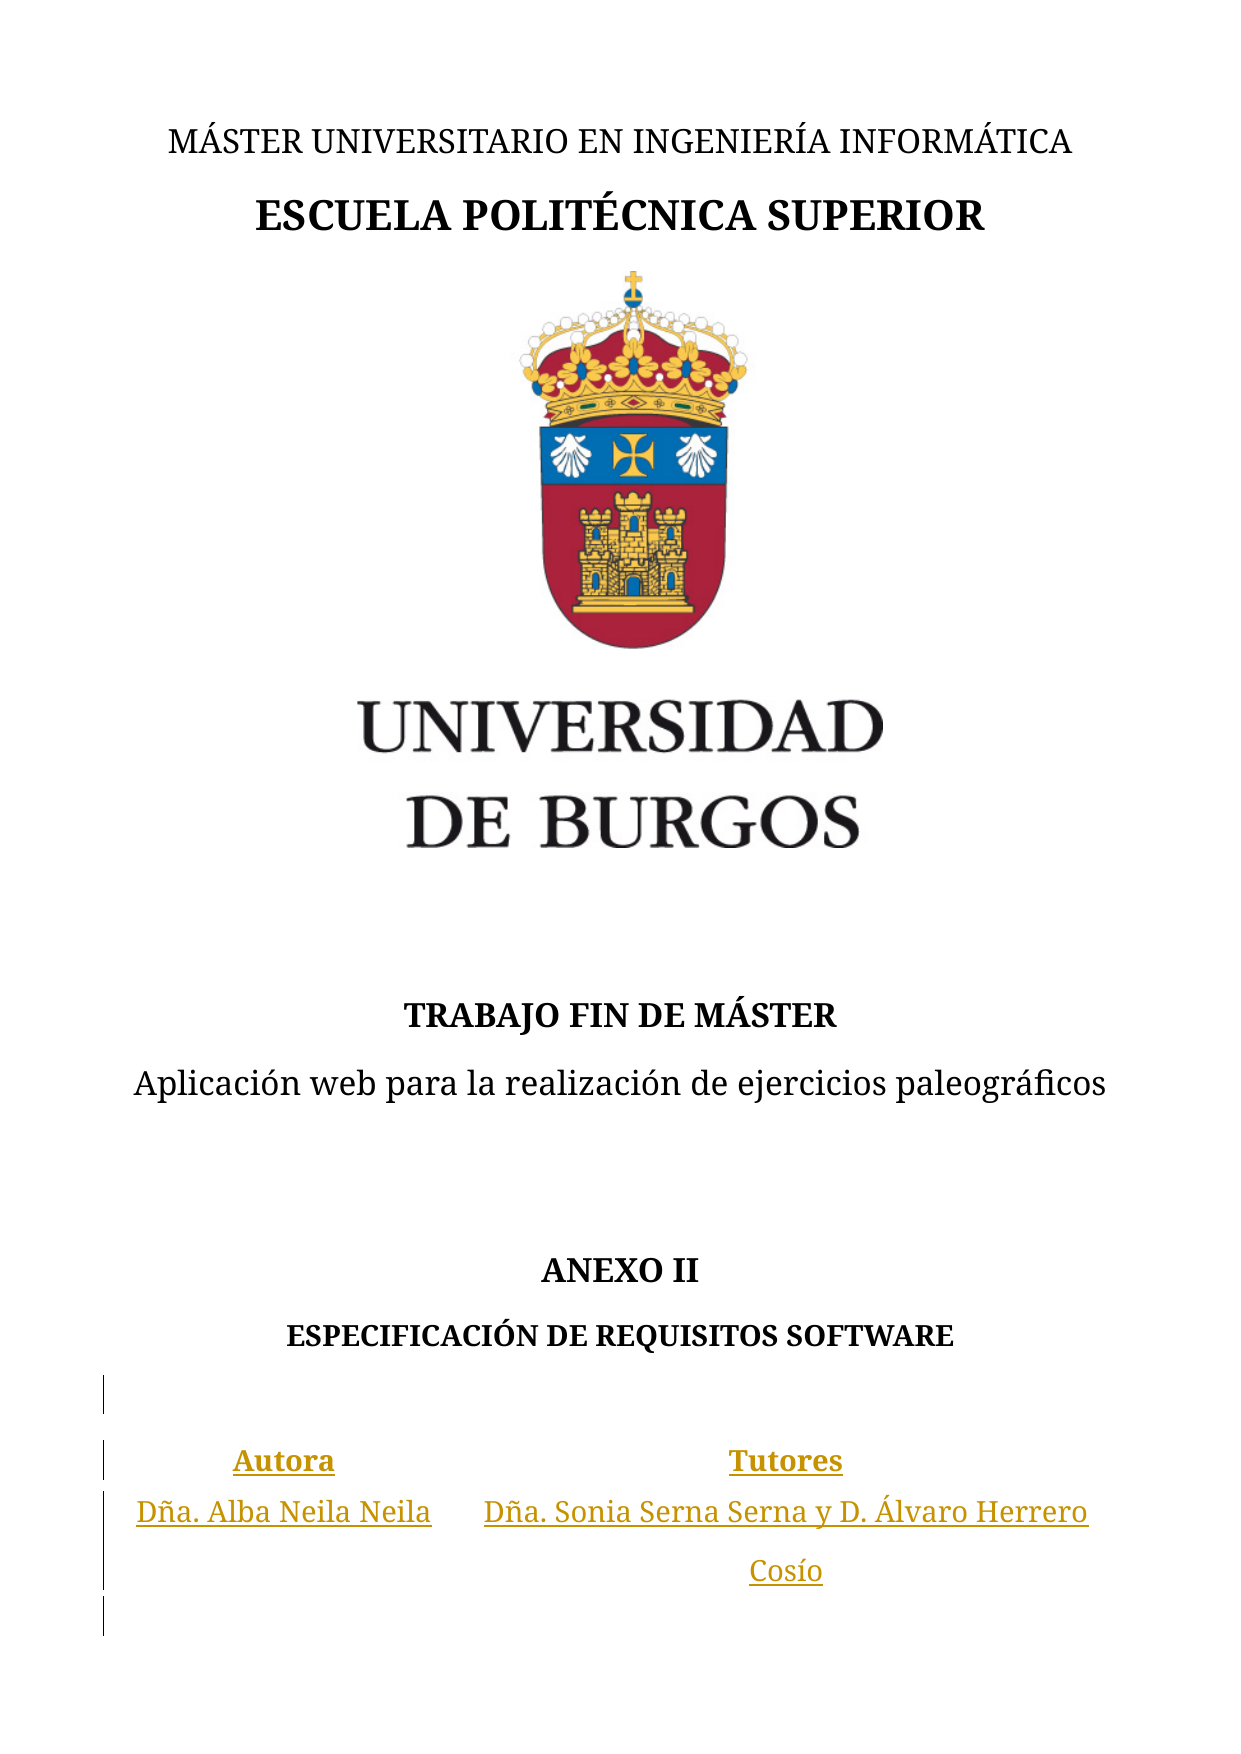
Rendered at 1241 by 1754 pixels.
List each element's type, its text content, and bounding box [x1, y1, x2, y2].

table_cell Dña. Alba Neila Neila [118, 1485, 449, 1596]
picture [357, 271, 883, 848]
table_header Autora [118, 1434, 449, 1485]
text Aplicación web para la realización de ejercicios paleográficos [118, 1060, 1122, 1106]
table_cell Dña. Sonia Serna Serna y D. Álvaro Herrero Cosío [450, 1485, 1122, 1596]
text ESCUELA POLITÉCNICA SUPERIOR [118, 186, 1122, 243]
table_header Tutores [450, 1434, 1122, 1485]
text ESPECIFICACIÓN DE REQUISITOS SOFTWARE [118, 1315, 1122, 1355]
text TRABAJO FIN DE MÁSTER [118, 992, 1122, 1037]
text ANEXO II [118, 1247, 1122, 1293]
text MÁSTER UNIVERSITARIO EN INGENIERÍA INFORMÁTICA [118, 118, 1122, 163]
